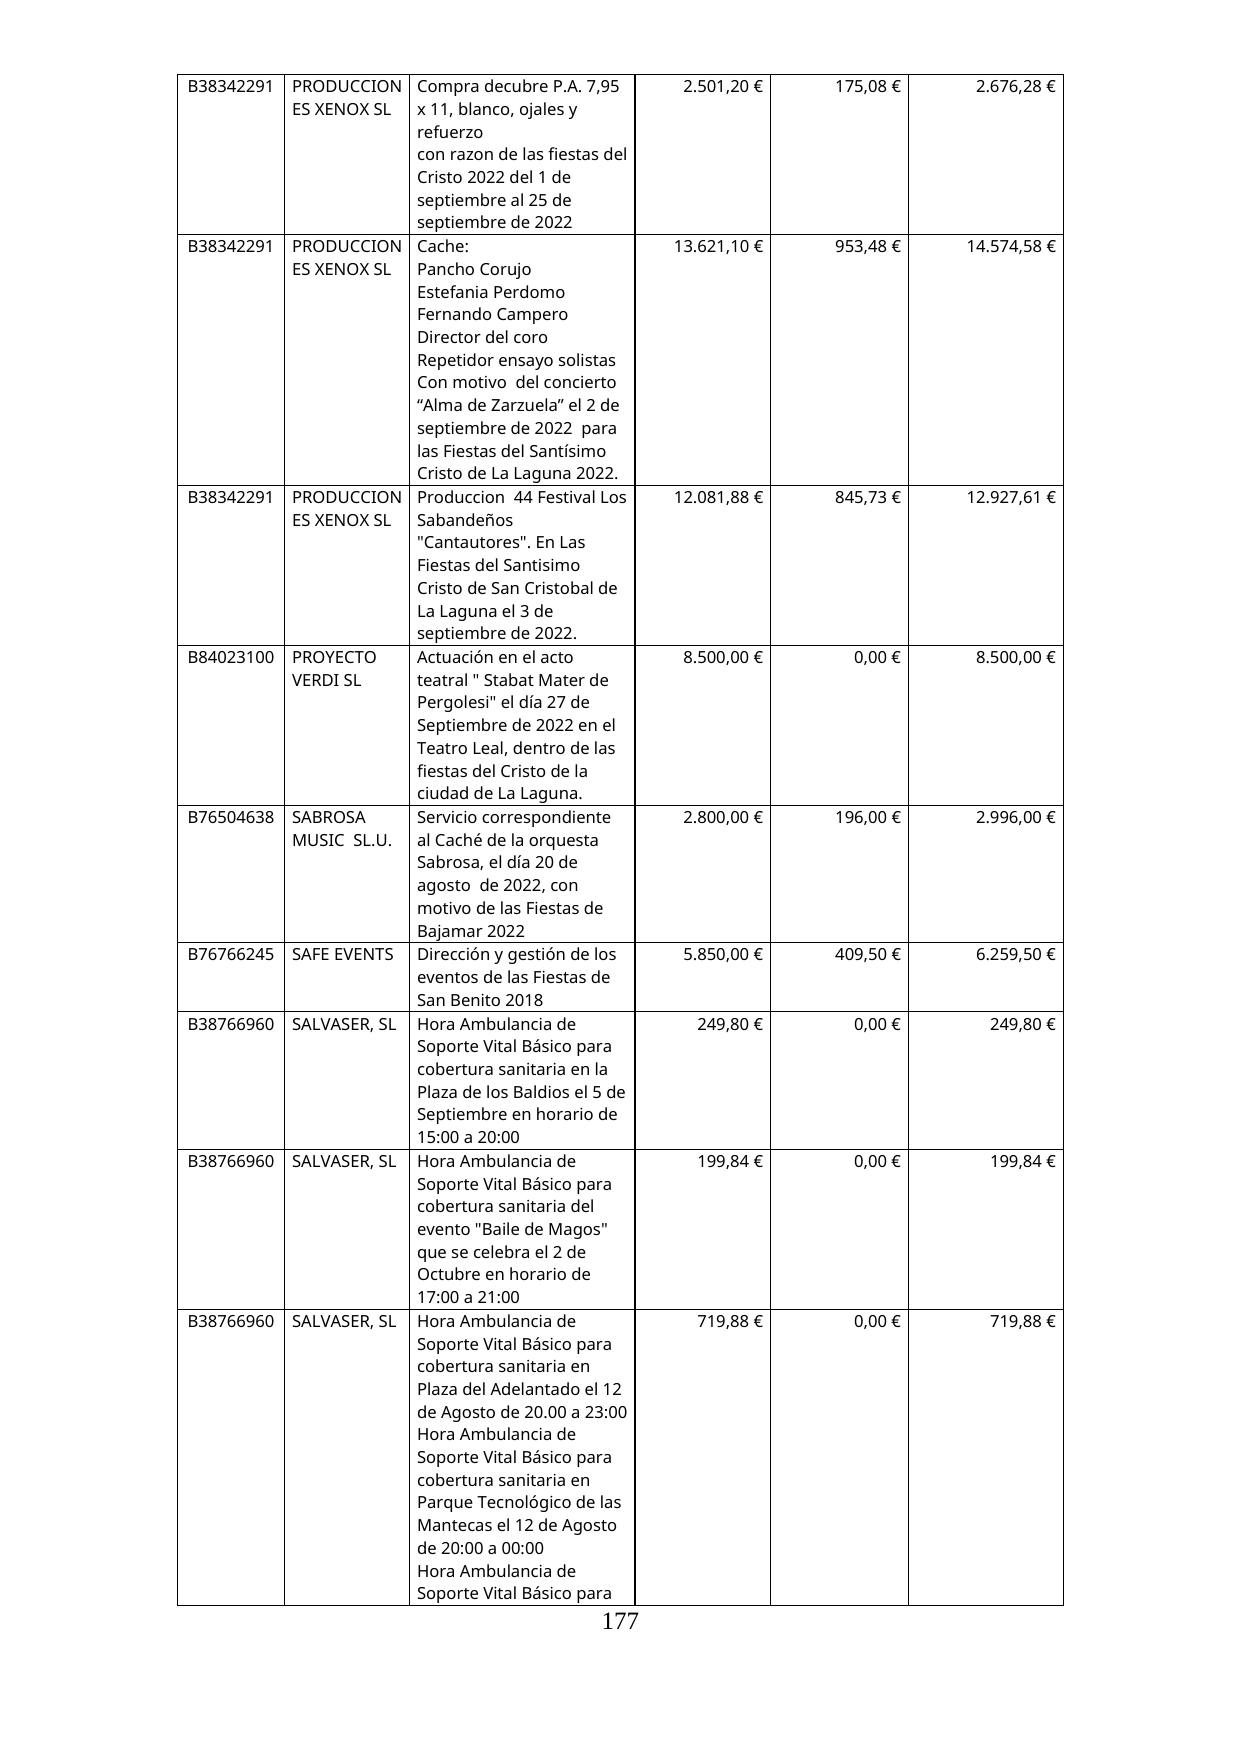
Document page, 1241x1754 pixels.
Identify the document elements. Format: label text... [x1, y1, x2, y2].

table_cell 0,00 € [771, 646, 908, 805]
table_cell Dirección y gestión de los eventos de las Fiestas de San Benito 2018 [410, 943, 634, 1011]
table_cell Produccion 44 Festival Los Sabandeños "Cantautores". En Las Fiestas del Santisimo Cristo de San Cristobal de La Laguna el 3 de septiembre de 2022. [410, 486, 634, 645]
table_cell 2.996,00 € [909, 806, 1063, 942]
table_cell B38766960 [178, 1012, 284, 1148]
table_cell 13.621,10 € [636, 235, 770, 485]
table_cell 249,80 € [636, 1012, 770, 1148]
table_cell SAFE EVENTS [285, 943, 409, 1011]
table_cell PRODUCCIONES XENOX SL [285, 75, 409, 234]
table_cell B38342291 [178, 235, 284, 485]
table_cell 199,84 € [636, 1150, 770, 1308]
table_cell 409,50 € [771, 943, 908, 1011]
table_cell Hora Ambulancia de Soporte Vital Básico para cobertura sanitaria en la Plaza de los Baldios el 5 de Septiembre en horario de 15:00 a 20:00 [410, 1012, 634, 1148]
table_cell PRODUCCIONES XENOX SL [285, 486, 409, 645]
table_cell 8.500,00 € [636, 646, 770, 805]
table_cell Hora Ambulancia de Soporte Vital Básico para cobertura sanitaria del evento "Baile de Magos" que se celebra el 2 de Octubre en horario de 17:00 a 21:00 [410, 1150, 634, 1308]
table_cell PRODUCCIONES XENOX SL [285, 235, 409, 485]
table_cell 0,00 € [771, 1012, 908, 1148]
table_cell 6.259,50 € [909, 943, 1063, 1011]
table_cell Actuación en el acto teatral " Stabat Mater de Pergolesi" el día 27 de Septiembre de 2022 en el Teatro Leal, dentro de las fiestas del Cristo de la ciudad de La Laguna. [410, 646, 634, 805]
table_cell 8.500,00 € [909, 646, 1063, 805]
table_cell Servicio correspondiente al Caché de la orquesta Sabrosa, el día 20 de agosto de 2022, con motivo de las Fiestas de Bajamar 2022 [410, 806, 634, 942]
table_cell SALVASER, SL [285, 1310, 409, 1605]
table_cell Hora Ambulancia de Soporte Vital Básico para cobertura sanitaria en Plaza del Adelantado el 12 de Agosto de 20.00 a 23:00 Hora Ambulancia de Soporte Vital Básico para cobertura sanitaria en Parque Tecnológico de las Mantecas el 12 de Agosto de 20:00 a 00:00 Hora Ambulancia de Soporte Vital Básico para [410, 1310, 634, 1605]
table_cell B38766960 [178, 1150, 284, 1308]
table_cell B38766960 [178, 1310, 284, 1605]
table_cell 2.501,20 € [636, 75, 770, 234]
table_cell 0,00 € [771, 1150, 908, 1308]
table_cell B76766245 [178, 943, 284, 1011]
table_cell B38342291 [178, 75, 284, 234]
table_cell 12.927,61 € [909, 486, 1063, 645]
table_cell 249,80 € [909, 1012, 1063, 1148]
table_cell Compra decubre P.A. 7,95 x 11, blanco, ojales y refuerzo con razon de las fiestas del Cristo 2022 del 1 de septiembre al 25 de septiembre de 2022 [410, 75, 634, 234]
table_cell 0,00 € [771, 1310, 908, 1605]
table_cell B76504638 [178, 806, 284, 942]
table_cell SALVASER, SL [285, 1150, 409, 1308]
table_cell 5.850,00 € [636, 943, 770, 1011]
table_cell 196,00 € [771, 806, 908, 942]
table_cell 2.800,00 € [636, 806, 770, 942]
table_cell 199,84 € [909, 1150, 1063, 1308]
table_cell Cache: Pancho Corujo Estefania Perdomo Fernando Campero Director del coro Repetidor ensayo solistas Con motivo del concierto “Alma de Zarzuela” el 2 de septiembre de 2022 para las Fiestas del Santísimo Cristo de La Laguna 2022. [410, 235, 634, 485]
table_cell 719,88 € [636, 1310, 770, 1605]
table_cell SALVASER, SL [285, 1012, 409, 1148]
table_cell 845,73 € [771, 486, 908, 645]
table_cell 175,08 € [771, 75, 908, 234]
table_cell B84023100 [178, 646, 284, 805]
table_cell 12.081,88 € [636, 486, 770, 645]
table_cell SABROSA MUSIC SL.U. [285, 806, 409, 942]
table_cell 719,88 € [909, 1310, 1063, 1605]
table_cell 953,48 € [771, 235, 908, 485]
table_cell 2.676,28 € [909, 75, 1063, 234]
table_cell PROYECTO VERDI SL [285, 646, 409, 805]
table_cell B38342291 [178, 486, 284, 645]
table_cell 14.574,58 € [909, 235, 1063, 485]
